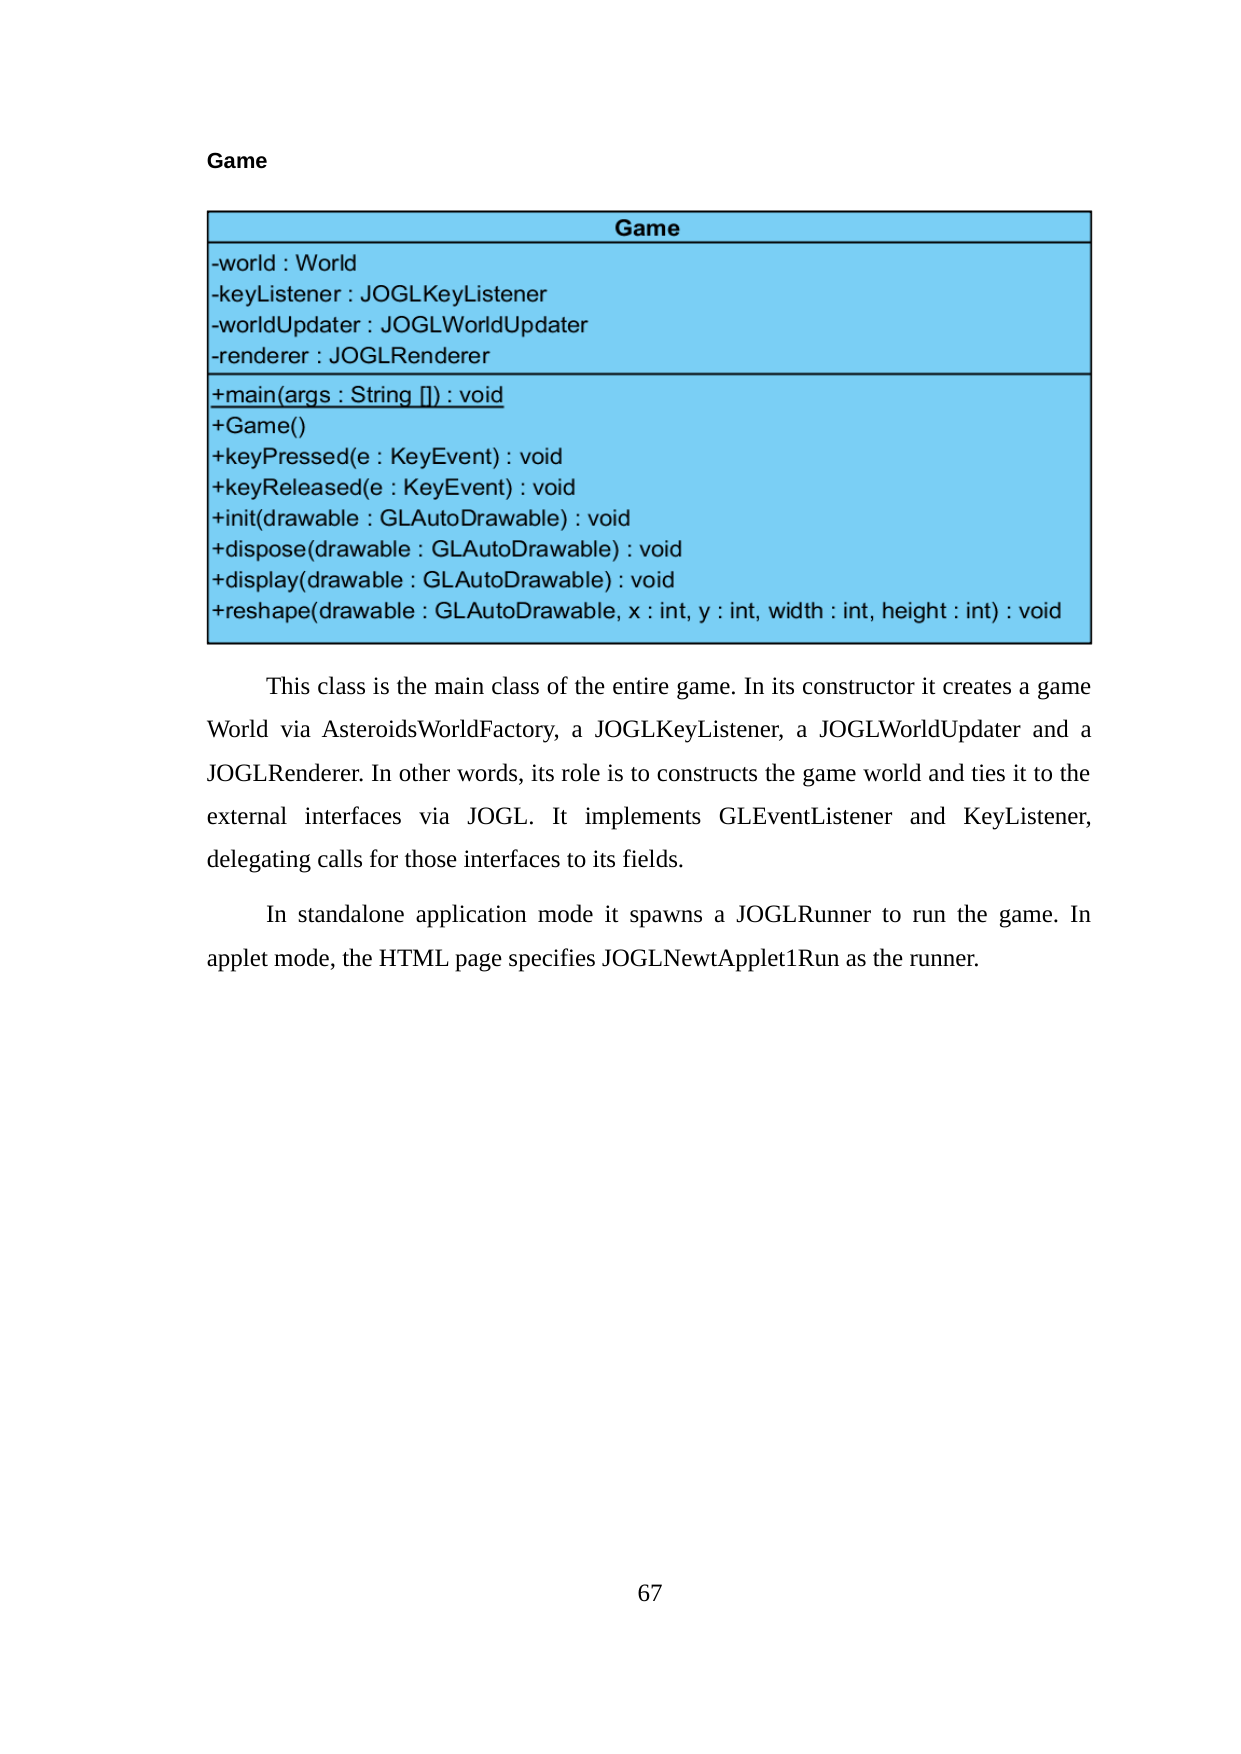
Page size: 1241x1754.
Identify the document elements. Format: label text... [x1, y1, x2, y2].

picture [206, 210, 1093, 645]
text This class is the main class of the entire game. In its constructor it creates a game World via AsteroidsWorldFactory, a JOGLKeyListener, a JOGLWorldUpdater and a JOGLRenderer. In other words, its role is to constructs the game world and ties it to the external interfaces via JOGL. It implements GLEventListener and KeyListener, delegating calls for those interfaces to its fields. [207, 671, 1093, 873]
text In standalone application mode it spawns a JOGLRunner to run the game. In applet mode, the HTML page specifies JOGLNewtApplet1Run as the runner. [207, 899, 1093, 971]
subtitle Game [207, 148, 1093, 173]
